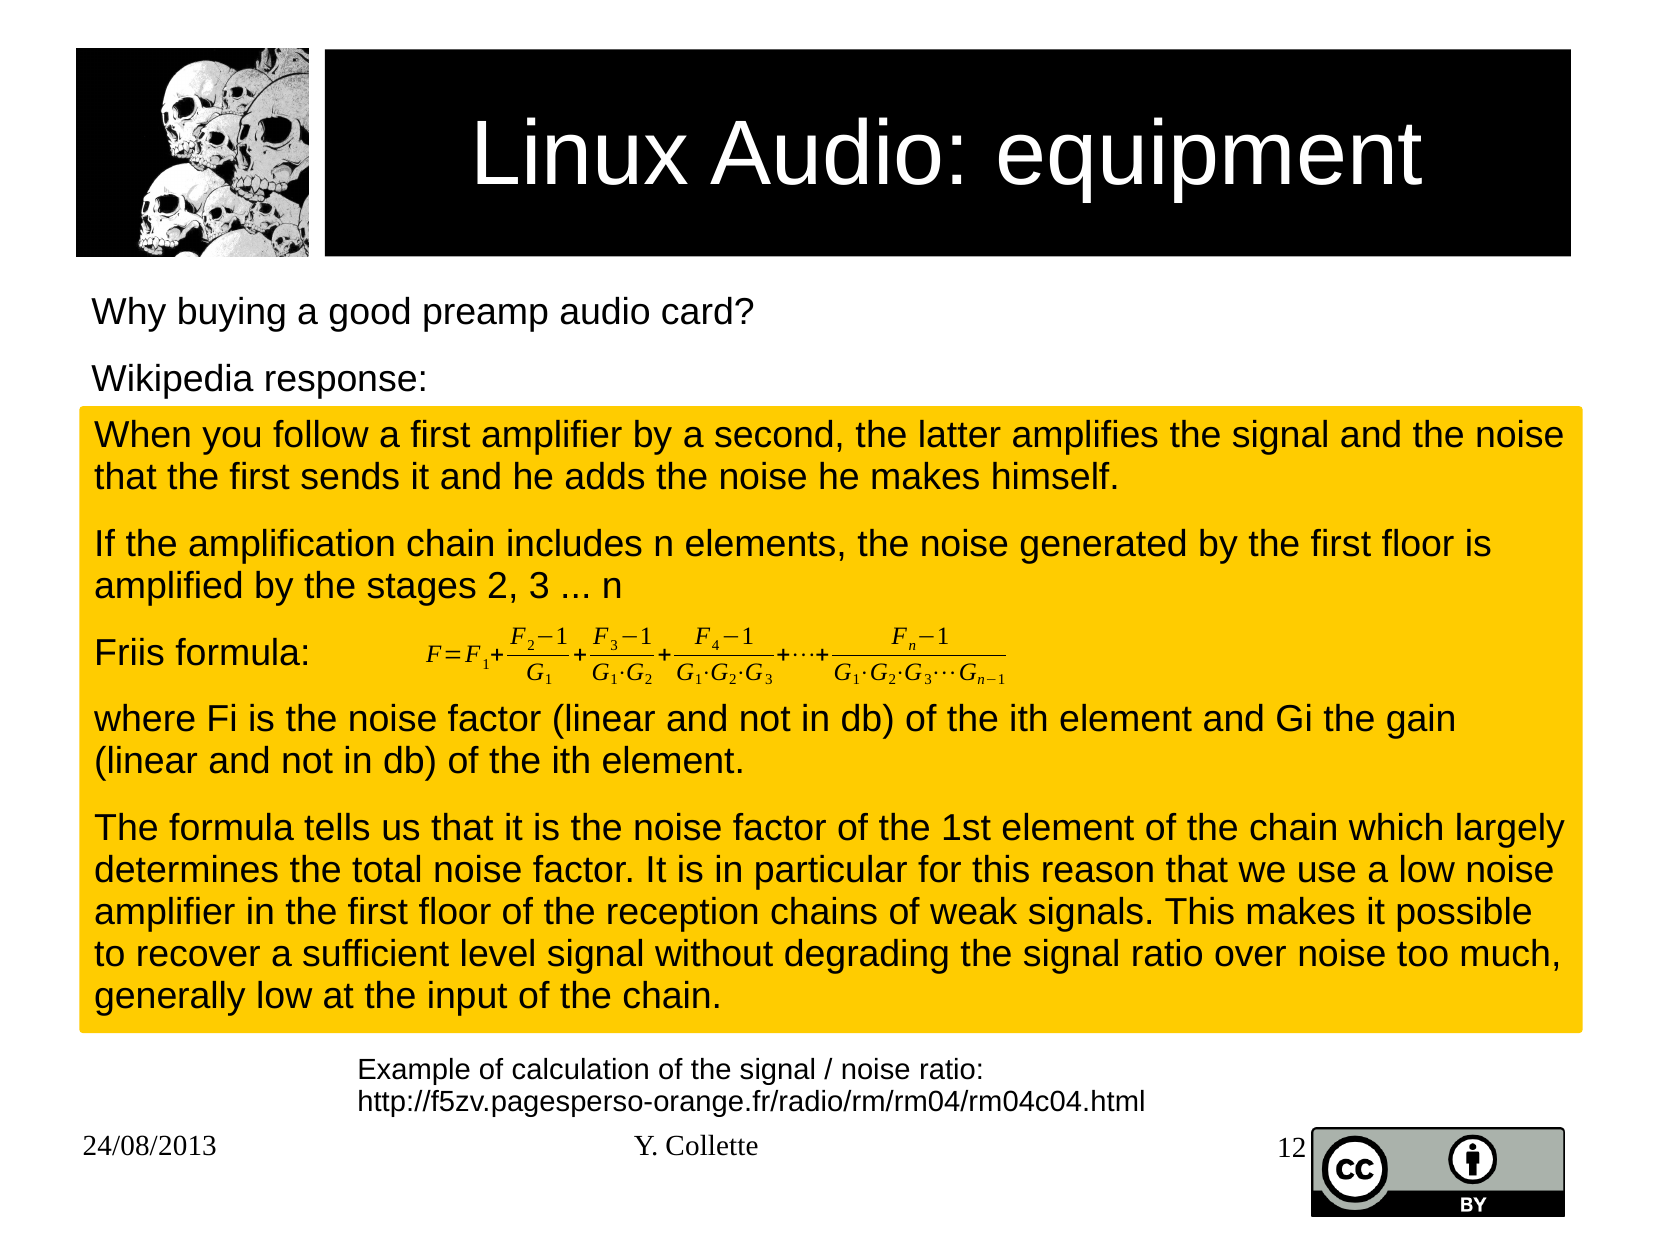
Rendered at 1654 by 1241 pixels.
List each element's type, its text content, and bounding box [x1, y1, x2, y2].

picture [1311, 1127, 1565, 1217]
text_box Why buying a good preamp audio card? Wikipedia response: [76, 283, 1554, 408]
picture [76, 48, 309, 257]
title Linux Audio: equipment [324, 49, 1571, 257]
text_box When you follow a first amplifier by a second, the latter amplifies the signal and the noise that the first sends it and he adds the noise he makes himself. If the amplification chain includes n elements, the noise generated by the first floor is amplified by the stages 2, 3 ... n Friis formula: where Fi is the noise factor (linear and not in db) of the ith element and Gi the gain (linear and not in db) of the ith element. The formula tells us that it is the noise factor of the 1st element of the chain which largely determines the total noise factor. It is in particular for this reason that we use a low noise amplifier in the first floor of the reception chains of weak signals. This makes it possible to recover a sufficient level signal without degrading the signal ratio over noise too much, generally low at the input of the chain. [79, 406, 1583, 1034]
text_box Example of calculation of the signal / noise ratio: http://f5zv.pagesperso-orange.fr/radio/rm/rm04/rm04c04.html [342, 1045, 1247, 1126]
chart [418, 622, 1015, 689]
